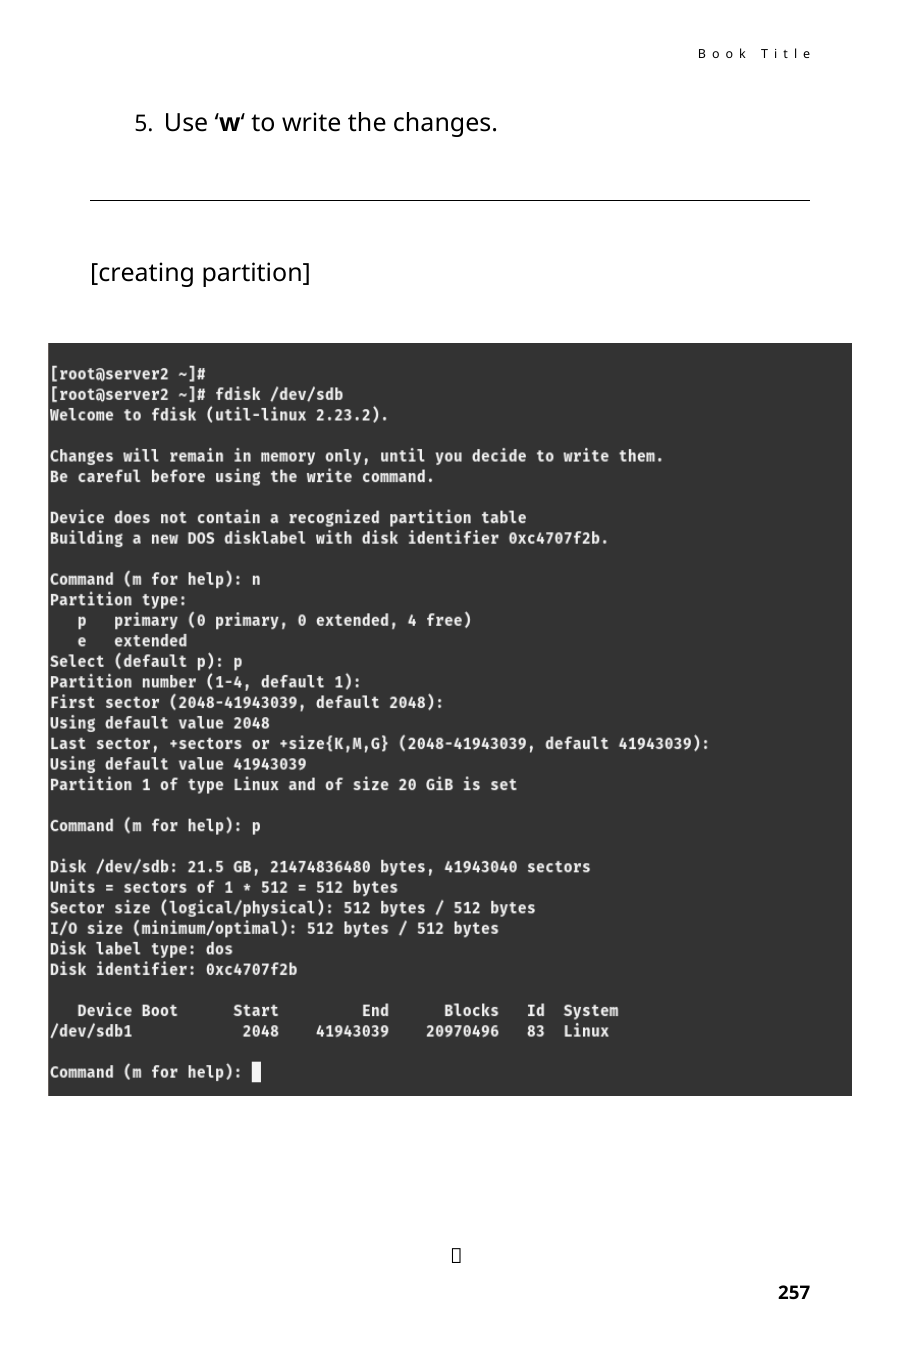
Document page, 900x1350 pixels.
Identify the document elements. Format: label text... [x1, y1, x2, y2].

picture [48, 343, 852, 1096]
text [creating partition] [90, 255, 810, 289]
list Use ‘w‘ to write the changes. [134, 105, 735, 139]
